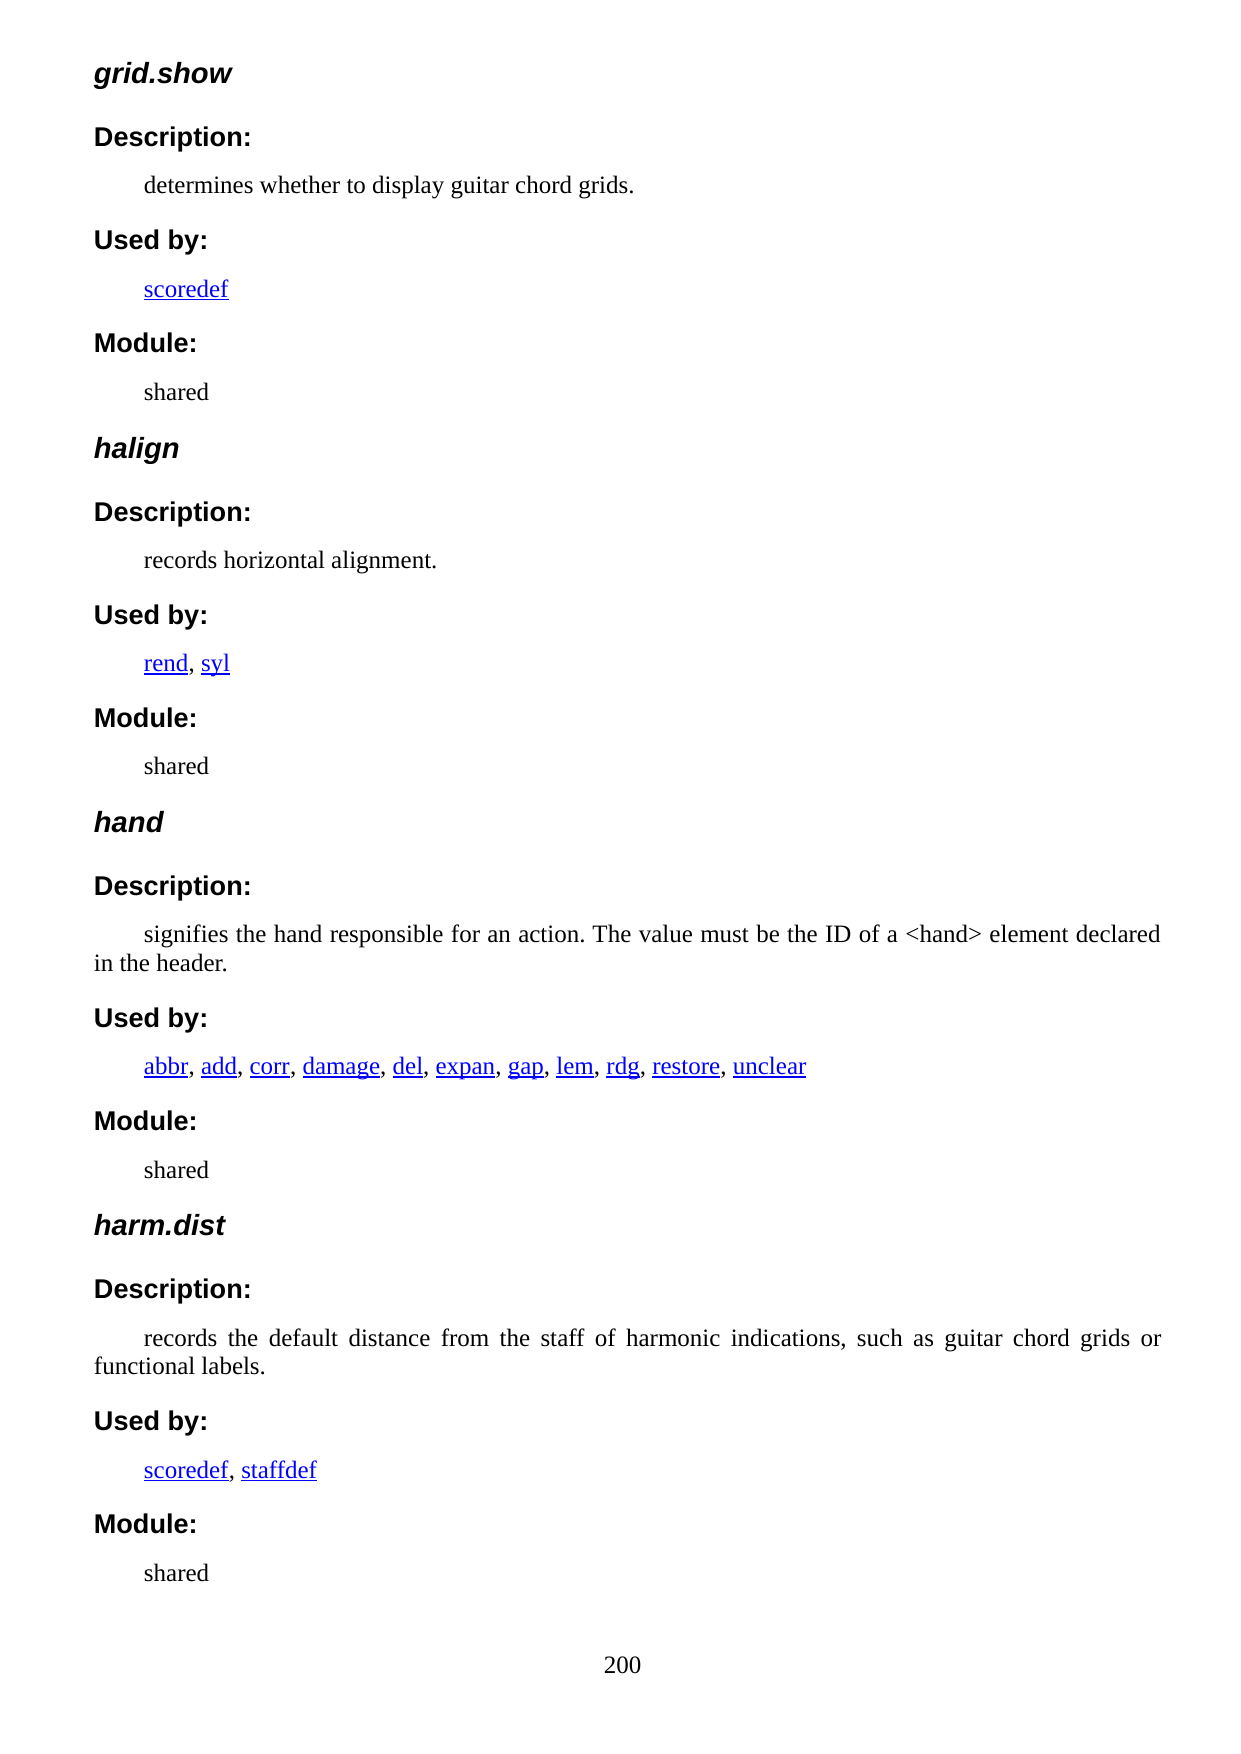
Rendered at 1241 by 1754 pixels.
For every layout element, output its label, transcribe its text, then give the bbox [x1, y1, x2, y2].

subtitle Used by: [94, 599, 1162, 630]
subtitle Module: [94, 327, 1162, 359]
subtitle Used by: [94, 1405, 1162, 1436]
subtitle Module: [94, 1105, 1162, 1136]
subtitle Description: [94, 121, 1162, 152]
subtitle Description: [94, 1273, 1162, 1304]
subtitle grid.show [94, 56, 1162, 90]
text shared [94, 1558, 1162, 1587]
subtitle Description: [94, 496, 1162, 527]
text shared [94, 377, 1162, 406]
text shared [94, 751, 1162, 780]
text abbr, add, corr, damage, del, expan, gap, lem, rdg, restore, unclear [94, 1051, 1162, 1080]
subtitle Module: [94, 702, 1162, 733]
subtitle Module: [94, 1508, 1162, 1540]
text records horizontal alignment. [94, 545, 1162, 574]
text determines whether to display guitar chord grids. [94, 171, 1162, 199]
subtitle hand [94, 805, 1162, 839]
subtitle harm.dist [94, 1208, 1162, 1242]
subtitle halign [94, 431, 1162, 464]
text rend, syl [94, 648, 1162, 677]
subtitle Description: [94, 870, 1162, 901]
subtitle Used by: [94, 1002, 1162, 1033]
text scoredef, staffdef [94, 1455, 1162, 1483]
text shared [94, 1155, 1162, 1183]
text scoredef [94, 274, 1162, 302]
text records the default distance from the staff of harmonic indications, such as guitar chord grids or functional labels. [94, 1323, 1162, 1380]
subtitle Used by: [94, 224, 1162, 256]
text signifies the hand responsible for an action. The value must be the ID of a <hand> element declared in the header. [94, 919, 1162, 977]
